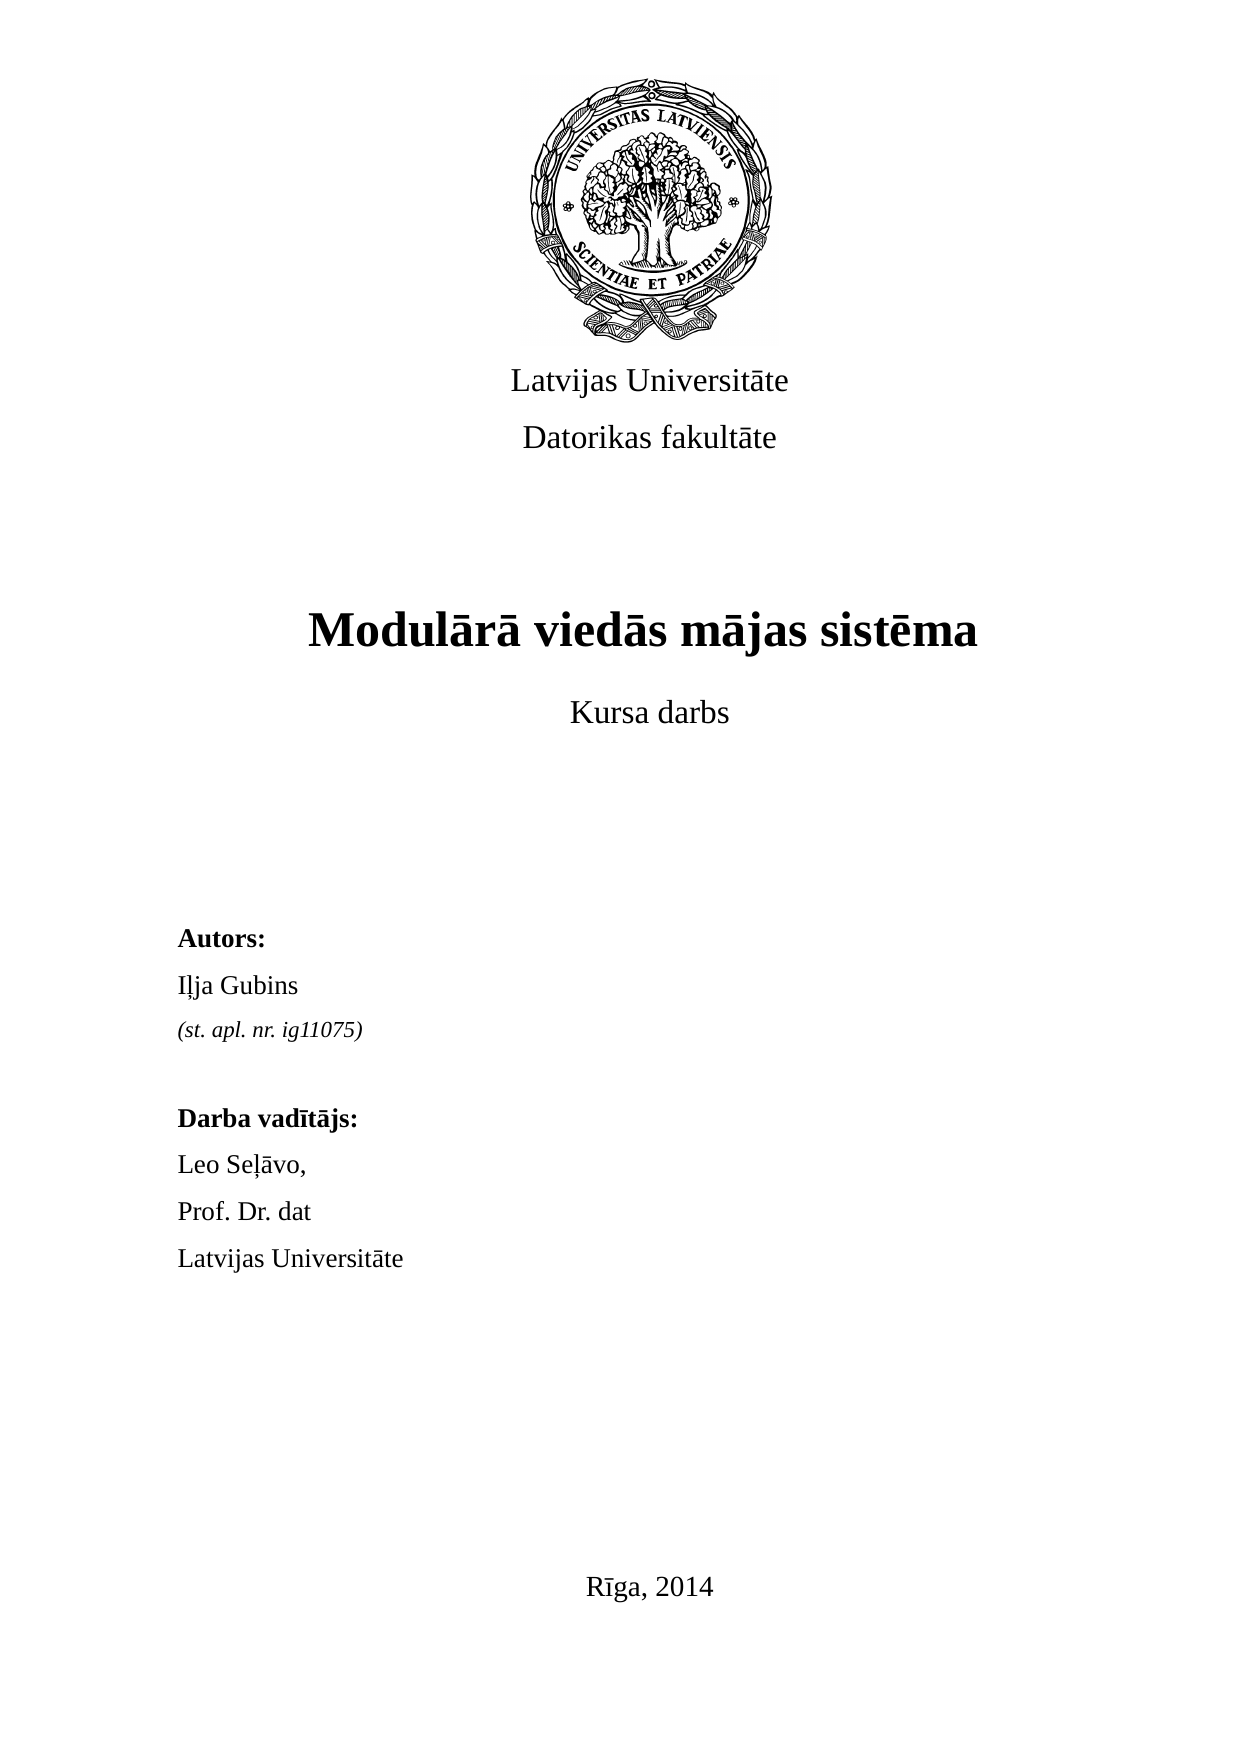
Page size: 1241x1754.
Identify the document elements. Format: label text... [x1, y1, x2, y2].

text Prof. Dr. dat [177, 1195, 1122, 1226]
text Darba vadītājs: [177, 1102, 1122, 1133]
text Latvijas Universitāte [177, 1242, 1122, 1273]
text Kursa darbs [177, 692, 1122, 731]
text Datorikas fakultāte [177, 417, 1122, 456]
title Modulārā viedās mājas sistēma [177, 600, 1122, 657]
text Leo Seļāvo, [177, 1149, 1122, 1180]
text Latvijas Universitāte [177, 360, 1122, 398]
picture [520, 75, 780, 346]
text (st. apl. nr. ig11075) [177, 1016, 1122, 1042]
text Rīga, 2014 [177, 1569, 1122, 1602]
text Iļja Gubins [177, 969, 1122, 1000]
text Autors: [177, 922, 1122, 954]
